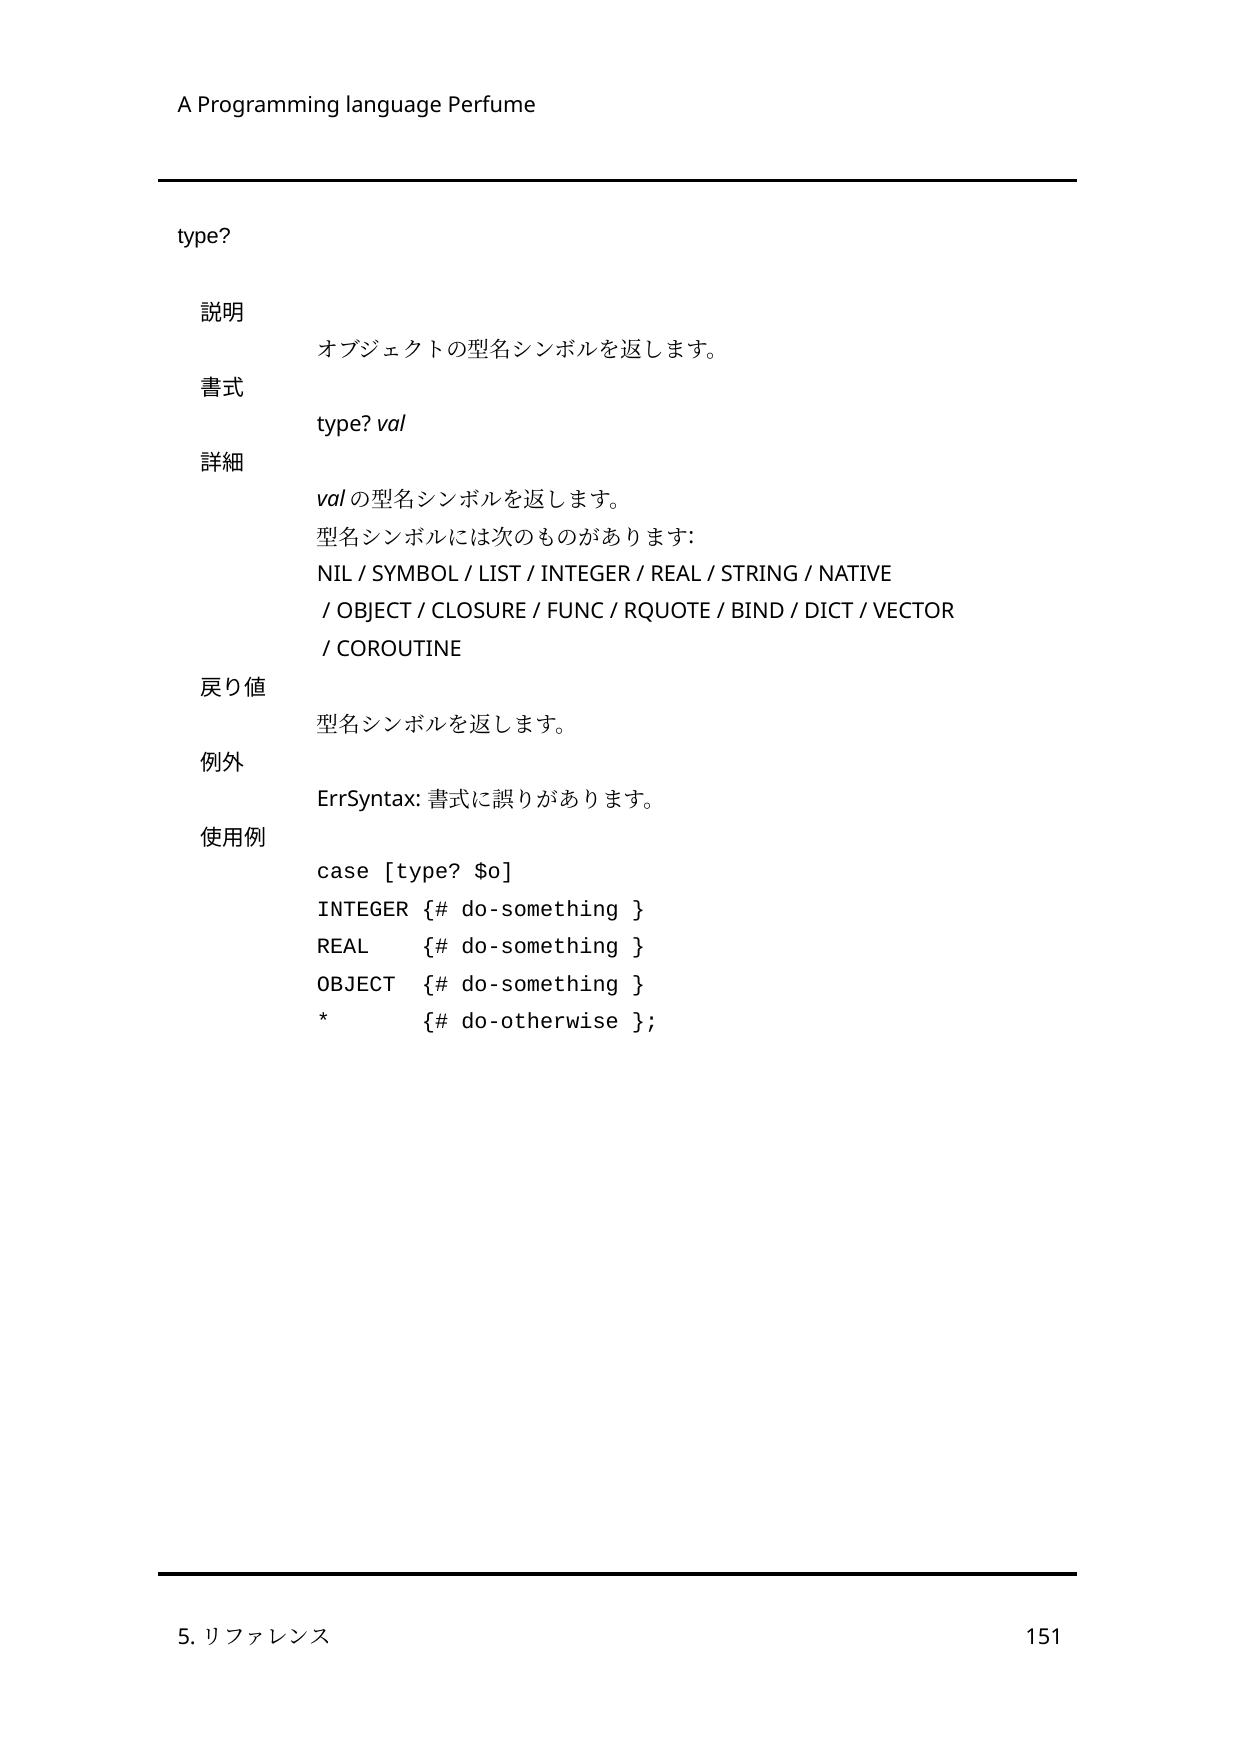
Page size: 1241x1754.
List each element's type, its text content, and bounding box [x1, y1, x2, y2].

subtitle type? [177, 217, 1063, 254]
table_cell ErrSyntax: 書式に誤りがあります。 [317, 742, 1063, 817]
table_cell 使用例 [200, 817, 317, 1042]
table_cell 書式 [200, 367, 317, 442]
table_cell 戻り値 [200, 667, 317, 742]
table_cell type? val [317, 367, 1063, 442]
table_cell valの型名シンボルを返します。 型名シンボルには次のものがあります: NIL / SYMBOL / LIST / INTEGER / REAL / STRING / NATIVE / OBJECT / CLOSURE / FUNC / RQUOTE / BIND / DICT / VECTOR / COROUTINE [317, 442, 1063, 667]
table_cell 型名シンボルを返します。 [317, 667, 1063, 742]
table_cell 詳細 [200, 442, 317, 667]
table_cell 例外 [200, 742, 317, 817]
table_cell case [type? $o] INTEGER {# do-something } REAL {# do-something } OBJECT {# do-something } * {# do-otherwise }; [317, 817, 1063, 1042]
table_header オブジェクトの型名シンボルを返します。 [317, 292, 1063, 367]
table_header 説明 [200, 292, 317, 367]
